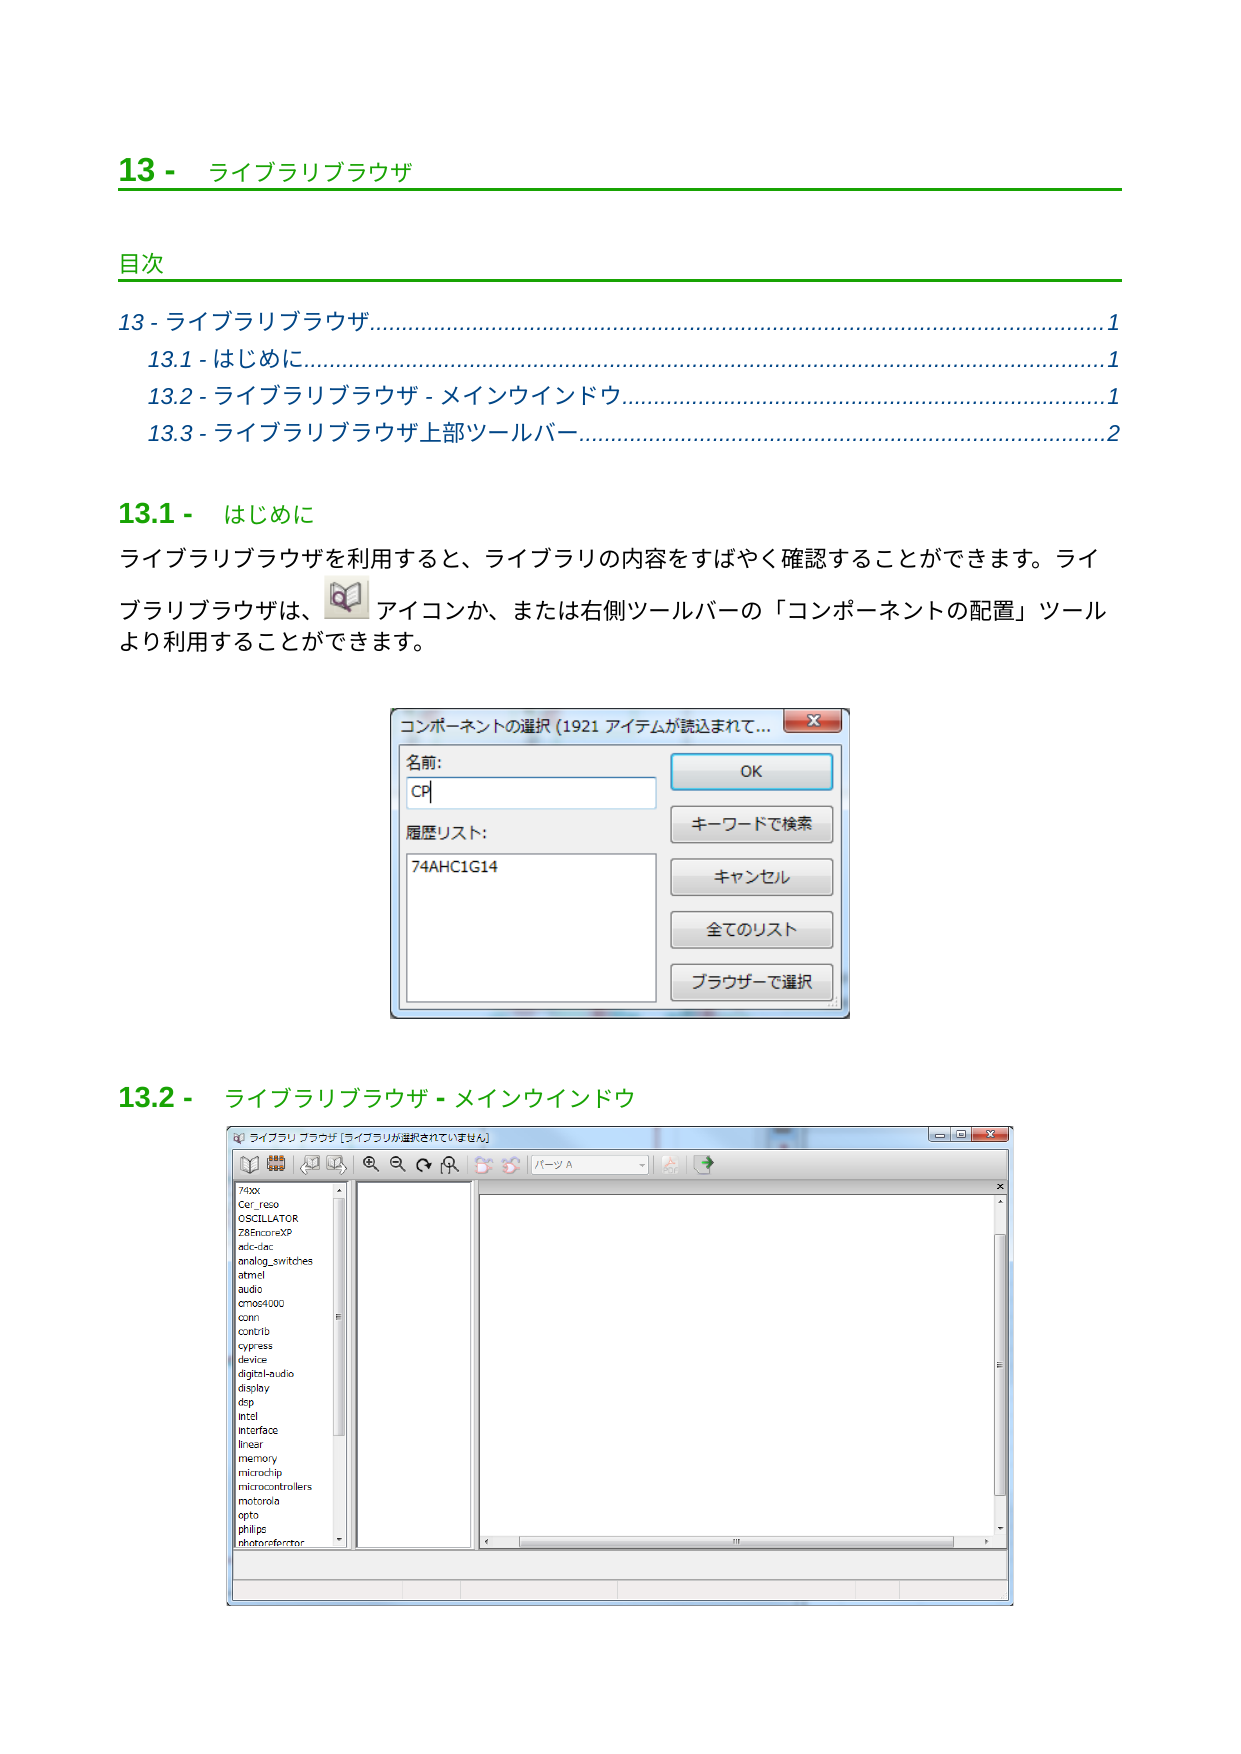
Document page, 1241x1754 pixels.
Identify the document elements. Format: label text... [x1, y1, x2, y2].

text 13 - ライブラリブラウザ 1 [118, 306, 1122, 337]
picture [226, 1126, 1014, 1606]
text 13.3 - ライブラリブラウザ上部ツールバー 2 [148, 417, 1122, 448]
text 目次 [118, 248, 1122, 279]
picture [324, 574, 370, 619]
subtitle ライブラリブラウザ [118, 150, 1122, 188]
subtitle はじめに [118, 496, 1122, 530]
subtitle ライブラリブラウザ - メインウインドウ [118, 1080, 1122, 1114]
text ライブラリブラウザを利用すると、ライブラリの内容をすばやく確認することができます。ライブラリブラウザは、 アイコンか、または右側ツールバーの「コンポーネントの配置」ツールより利用することができます。 [118, 543, 1122, 657]
text 13.2 - ライブラリブラウザ - メインウインドウ 1 [148, 380, 1122, 411]
picture [390, 708, 850, 1019]
text 13.1 - はじめに 1 [148, 343, 1122, 374]
